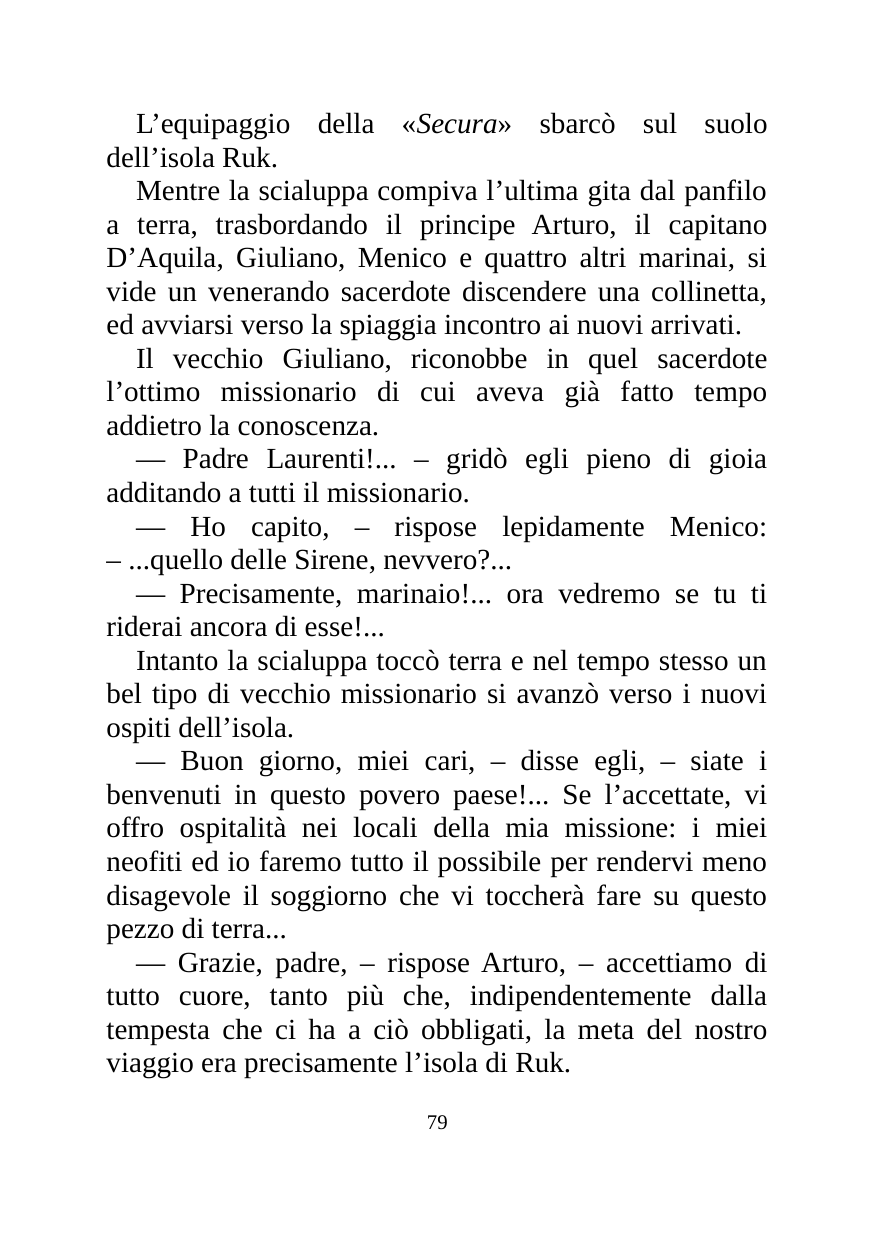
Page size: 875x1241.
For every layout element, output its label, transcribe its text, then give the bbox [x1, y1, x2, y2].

text L’equipaggio della «Secura» sbarcò sul suolo dell’isola Ruk. [106, 106, 768, 173]
text — Grazie, padre, – rispose Arturo, – accettiamo di tutto cuore, tanto più che, indipendentemente dalla tempesta che ci ha a ciò obbligati, la meta del nostro viaggio era precisamente l’isola di Ruk. [106, 945, 768, 1079]
text — Precisamente, marinaio!... ora vedremo se tu ti riderai ancora di esse!... [106, 576, 768, 643]
text Intanto la scialuppa toccò terra e nel tempo stesso un bel tipo di vecchio missionario si avanzò verso i nuovi ospiti dell’isola. [106, 643, 768, 743]
text — Ho capito, – rispose lepidamente Menico: – ...quello delle Sirene, nevvero?... [106, 509, 768, 576]
text Mentre la scialuppa compiva l’ultima gita dal panfilo a terra, trasbordando il principe Arturo, il capitano D’Aquila, Giuliano, Menico e quattro altri marinai, si vide un venerando sacerdote discendere una collinetta, ed avviarsi verso la spiaggia incontro ai nuovi arrivati. [106, 173, 768, 341]
text — Buon giorno, miei cari, – disse egli, – siate i benvenuti in questo povero paese!... Se l’accettate, vi offro ospitalità nei locali della mia missione: i miei neofiti ed io faremo tutto il possibile per rendervi meno disagevole il soggiorno che vi toccherà fare su questo pezzo di terra... [106, 743, 768, 945]
text Il vecchio Giuliano, riconobbe in quel sacerdote l’ottimo missionario di cui aveva già fatto tempo addietro la conoscenza. [106, 341, 768, 442]
text — Padre Laurenti!... – gridò egli pieno di gioia additando a tutti il missionario. [106, 442, 768, 509]
